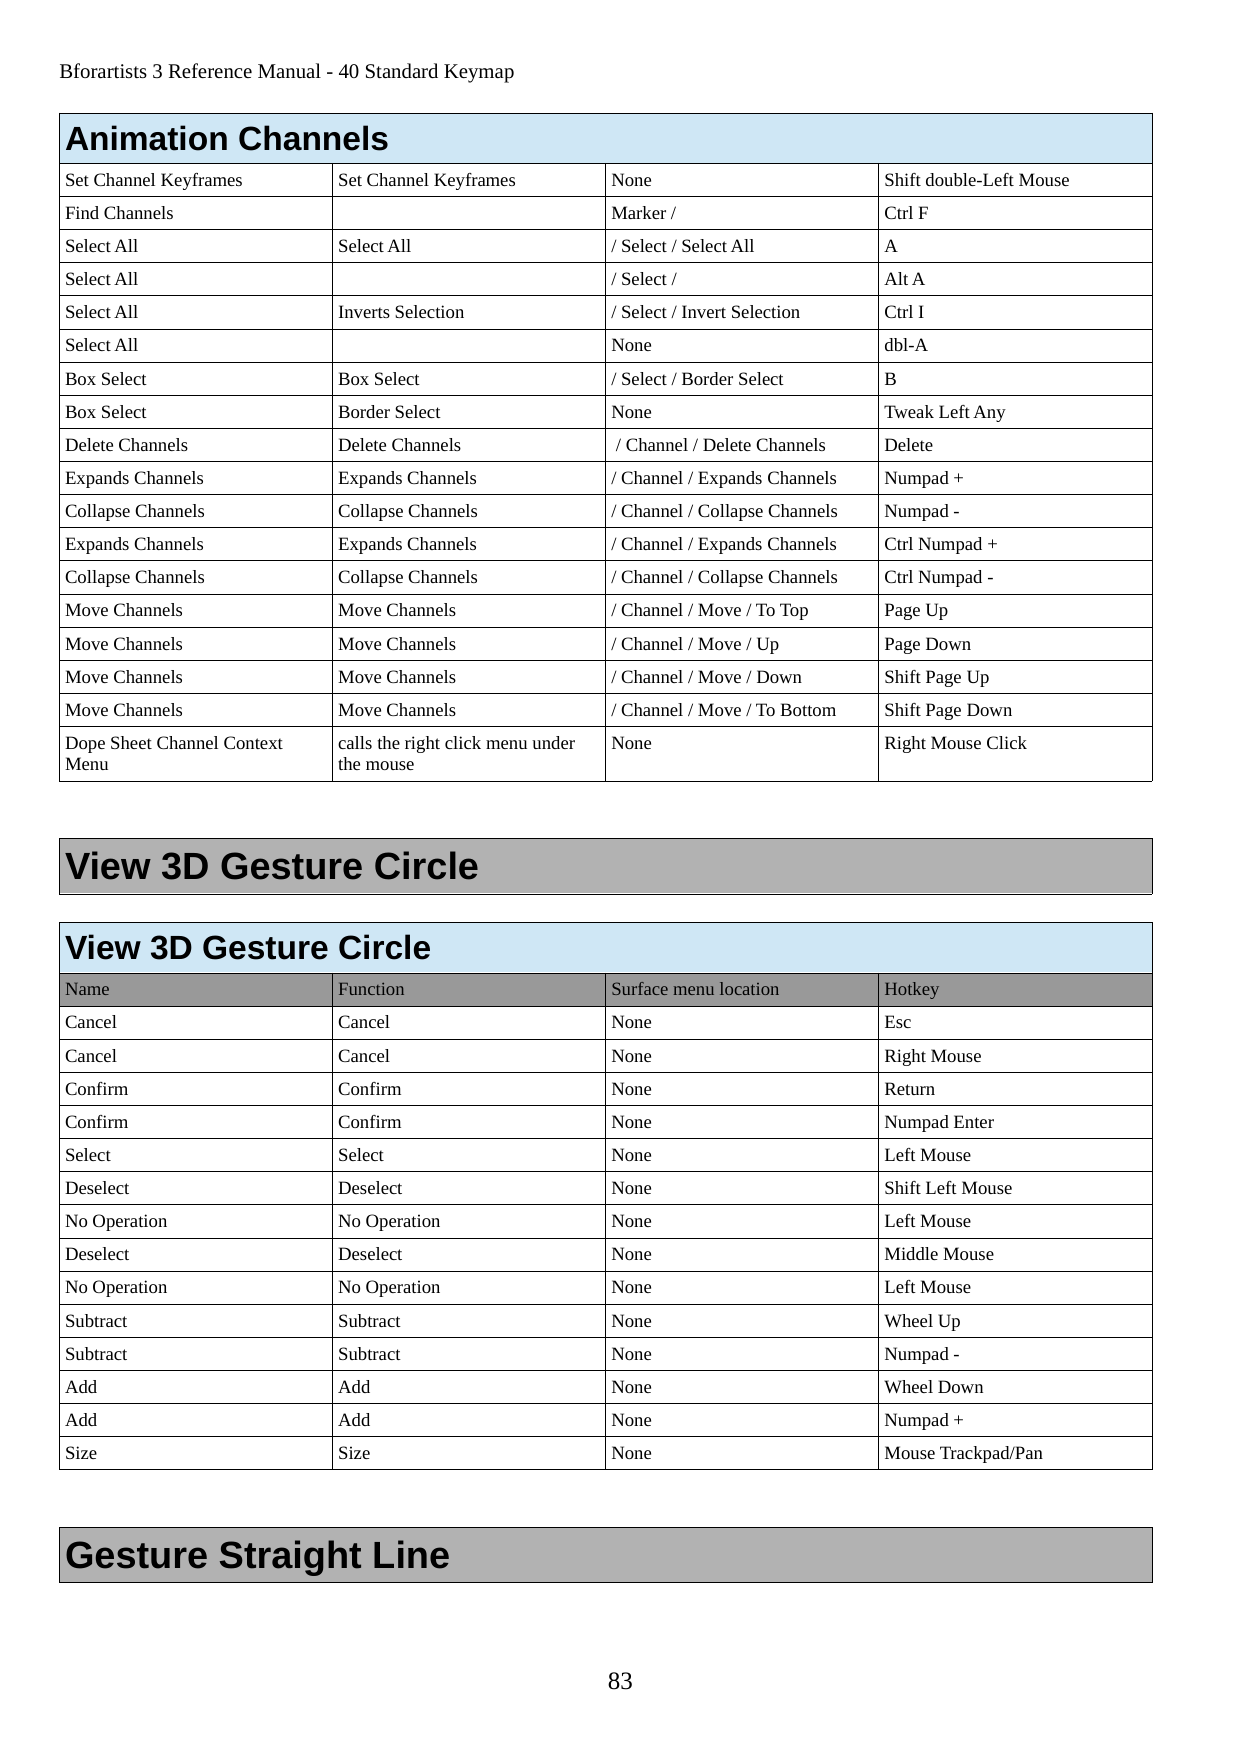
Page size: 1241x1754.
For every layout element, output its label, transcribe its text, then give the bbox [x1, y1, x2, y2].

table_cell None [606, 396, 878, 428]
table_cell Subtract [60, 1305, 332, 1337]
table_cell Deselect [333, 1172, 605, 1204]
table_header Gesture Straight Line [60, 1528, 1152, 1582]
table_cell Delete Channels [60, 429, 332, 461]
table_cell Dope Sheet Channel Context Menu [60, 727, 332, 781]
table_cell B [879, 363, 1152, 395]
table_cell No Operation [60, 1272, 332, 1304]
table_cell Expands Channels [60, 528, 332, 560]
table_cell None [606, 1404, 878, 1436]
table_cell Cancel [60, 1040, 332, 1072]
table_cell Move Channels [333, 694, 605, 726]
table_cell / Channel / Collapse Channels [606, 495, 878, 527]
table_cell Confirm [60, 1073, 332, 1105]
table_cell Expands Channels [333, 462, 605, 494]
table_cell Set Channel Keyframes [333, 164, 605, 196]
table_cell Ctrl F [879, 197, 1152, 229]
table_header Animation Channels [60, 114, 1152, 163]
table_cell Move Channels [60, 694, 332, 726]
table_cell None [606, 1073, 878, 1105]
table_cell Box Select [333, 363, 605, 395]
table_cell Deselect [60, 1239, 332, 1271]
table_cell Select All [60, 263, 332, 295]
table_cell Expands Channels [333, 528, 605, 560]
table_cell Delete [879, 429, 1152, 461]
table_cell Function [333, 974, 605, 1006]
table_cell Move Channels [60, 661, 332, 693]
table_cell Collapse Channels [60, 495, 332, 527]
table_cell None [606, 1239, 878, 1271]
table_cell Surface menu location [606, 974, 878, 1006]
table_cell [333, 197, 605, 229]
table_header View 3D Gesture Circle [60, 923, 1152, 972]
table_cell Numpad + [879, 1404, 1152, 1436]
table_cell None [606, 1040, 878, 1072]
table_cell Subtract [60, 1338, 332, 1370]
table_cell calls the right click menu under the mouse [333, 727, 605, 781]
table_cell / Channel / Move / Up [606, 628, 878, 660]
table_cell Numpad + [879, 462, 1152, 494]
table_cell Move Channels [60, 628, 332, 660]
table_cell Find Channels [60, 197, 332, 229]
table_cell None [606, 164, 878, 196]
table_cell [333, 263, 605, 295]
table_cell Move Channels [333, 595, 605, 627]
table_cell Collapse Channels [60, 561, 332, 593]
table_cell Inverts Selection [333, 296, 605, 328]
table_cell None [606, 1305, 878, 1337]
table_cell Select All [60, 330, 332, 362]
table_cell Collapse Channels [333, 561, 605, 593]
table_cell Shift double-Left Mouse [879, 164, 1152, 196]
table_cell Move Channels [333, 661, 605, 693]
table_cell Deselect [333, 1239, 605, 1271]
table_cell Page Up [879, 595, 1152, 627]
table_cell Move Channels [333, 628, 605, 660]
table_cell Left Mouse [879, 1205, 1152, 1237]
table_cell Select All [60, 230, 332, 262]
table_cell None [606, 330, 878, 362]
table_cell Mouse Trackpad/Pan [879, 1437, 1152, 1469]
table_cell No Operation [60, 1205, 332, 1237]
table_cell Numpad Enter [879, 1106, 1152, 1138]
table_cell / Channel / Expands Channels [606, 462, 878, 494]
table_cell / Channel / Collapse Channels [606, 561, 878, 593]
table_cell Add [333, 1371, 605, 1403]
table_cell Expands Channels [60, 462, 332, 494]
table_cell Collapse Channels [333, 495, 605, 527]
table_cell Add [60, 1404, 332, 1436]
table_cell Shift Page Up [879, 661, 1152, 693]
table_cell Size [333, 1437, 605, 1469]
table_cell Cancel [60, 1007, 332, 1039]
table_cell None [606, 1371, 878, 1403]
table_cell dbl-A [879, 330, 1152, 362]
table_cell Numpad - [879, 495, 1152, 527]
table_cell None [606, 727, 878, 781]
table_cell Left Mouse [879, 1272, 1152, 1304]
table_cell Numpad - [879, 1338, 1152, 1370]
table_cell Ctrl Numpad + [879, 528, 1152, 560]
table_cell Subtract [333, 1305, 605, 1337]
table_cell Confirm [60, 1106, 332, 1138]
table_cell Border Select [333, 396, 605, 428]
table_cell Subtract [333, 1338, 605, 1370]
table_cell Select [60, 1139, 332, 1171]
table_cell Box Select [60, 363, 332, 395]
table_cell Confirm [333, 1106, 605, 1138]
table_cell / Channel / Expands Channels [606, 528, 878, 560]
table_cell Box Select [60, 396, 332, 428]
table_cell Shift Left Mouse [879, 1172, 1152, 1204]
table_cell Alt A [879, 263, 1152, 295]
table_cell Size [60, 1437, 332, 1469]
table_cell Deselect [60, 1172, 332, 1204]
table_cell Set Channel Keyframes [60, 164, 332, 196]
table_cell None [606, 1437, 878, 1469]
table_cell Shift Page Down [879, 694, 1152, 726]
table_cell No Operation [333, 1205, 605, 1237]
table_header View 3D Gesture Circle [60, 839, 1152, 893]
table_cell None [606, 1205, 878, 1237]
table_cell / Channel / Move / To Top [606, 595, 878, 627]
table_cell No Operation [333, 1272, 605, 1304]
table_cell Marker / [606, 197, 878, 229]
table_cell Wheel Down [879, 1371, 1152, 1403]
table_cell / Select / Invert Selection [606, 296, 878, 328]
table_cell Cancel [333, 1040, 605, 1072]
table_cell Select All [60, 296, 332, 328]
table_cell None [606, 1106, 878, 1138]
table_cell Right Mouse Click [879, 727, 1152, 781]
table_cell Confirm [333, 1073, 605, 1105]
table_cell Left Mouse [879, 1139, 1152, 1171]
table_cell Tweak Left Any [879, 396, 1152, 428]
table_cell / Select / Border Select [606, 363, 878, 395]
table_cell Ctrl I [879, 296, 1152, 328]
table_cell Add [333, 1404, 605, 1436]
table_cell Hotkey [879, 974, 1152, 1006]
table_cell Esc [879, 1007, 1152, 1039]
table_cell Right Mouse [879, 1040, 1152, 1072]
table_cell Select All [333, 230, 605, 262]
table_cell / Channel / Move / To Bottom [606, 694, 878, 726]
table_cell / Channel / Delete Channels [606, 429, 878, 461]
table_cell None [606, 1272, 878, 1304]
table_cell None [606, 1338, 878, 1370]
table_cell Ctrl Numpad - [879, 561, 1152, 593]
table_cell Middle Mouse [879, 1239, 1152, 1271]
table_cell / Select / [606, 263, 878, 295]
table_cell Move Channels [60, 595, 332, 627]
table_cell / Select / Select All [606, 230, 878, 262]
table_cell None [606, 1172, 878, 1204]
table_cell [333, 330, 605, 362]
table_cell Page Down [879, 628, 1152, 660]
table_cell None [606, 1007, 878, 1039]
table_cell Add [60, 1371, 332, 1403]
table_cell / Channel / Move / Down [606, 661, 878, 693]
table_cell None [606, 1139, 878, 1171]
table_cell A [879, 230, 1152, 262]
table_cell Return [879, 1073, 1152, 1105]
table_cell Cancel [333, 1007, 605, 1039]
table_cell Wheel Up [879, 1305, 1152, 1337]
table_cell Name [60, 974, 332, 1006]
table_cell Delete Channels [333, 429, 605, 461]
table_cell Select [333, 1139, 605, 1171]
